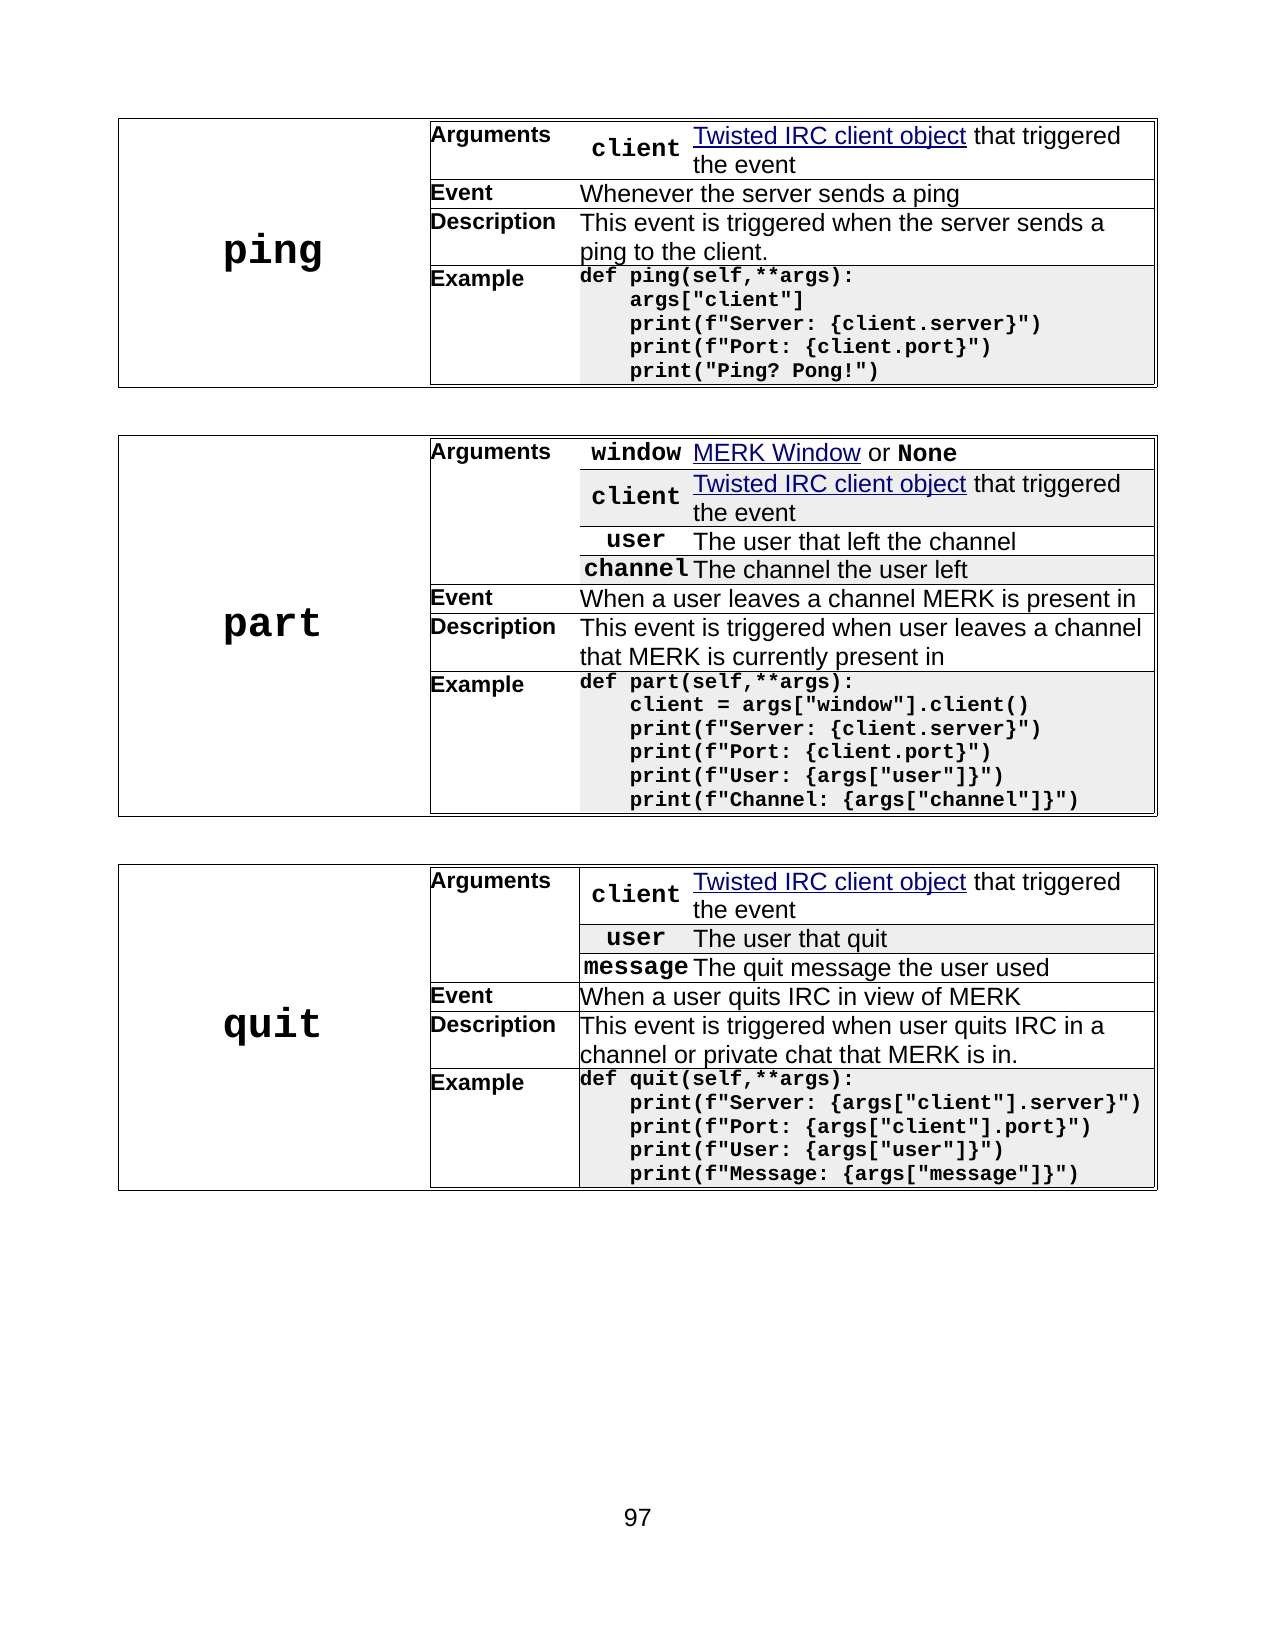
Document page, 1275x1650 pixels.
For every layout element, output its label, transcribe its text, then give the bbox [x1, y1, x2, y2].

table_header Arguments [431, 122, 579, 179]
table_cell When a user quits IRC in view of MERK [580, 983, 1154, 1011]
table_cell This event is triggered when user leaves a channel that MERK is currently present in [580, 614, 1154, 671]
table_header Arguments [431, 439, 579, 584]
table_cell Example [431, 672, 579, 812]
table_cell Description [431, 209, 579, 265]
table_header quit [119, 865, 427, 1190]
table_header MERK Window or None [693, 439, 1154, 469]
table_cell user [580, 527, 693, 555]
table_cell This event is triggered when the server sends a ping to the client. [580, 209, 1154, 265]
table_cell Example [431, 1069, 579, 1187]
table_cell Example [431, 266, 579, 384]
table_cell message [580, 954, 693, 982]
table_cell The channel the user left [693, 556, 1154, 584]
table_header [427, 119, 1157, 387]
table_header [427, 436, 1157, 816]
table_header Arguments [431, 868, 579, 982]
table_cell def ping(self,**args): args["client"] print(f"Server: {client.server}") print(f"Port: {client.port}") print("Ping? Pong!") [580, 266, 1154, 384]
table_cell When a user leaves a channel MERK is present in [580, 585, 1154, 613]
table_header Twisted IRC client object that triggered the event [693, 868, 1154, 924]
table_cell def part(self,**args): client = args["window"].client() print(f"Server: {client.server}") print(f"Port: {client.port}") print(f"User: {args["user"]}") print(f"Channel: {args["channel"]}") [580, 672, 1154, 812]
table_cell Event [431, 180, 579, 208]
table_cell The quit message the user used [693, 954, 1154, 982]
table_cell channel [580, 556, 693, 584]
table_cell The user that left the channel [693, 527, 1154, 555]
table_cell def quit(self,**args): print(f"Server: {args["client"].server}") print(f"Port: {args["client"].port}") print(f"User: {args["user"]}") print(f"Message: {args["message"]}") [580, 1069, 1154, 1187]
table_cell user [580, 925, 693, 953]
table_header part [119, 436, 427, 816]
table_header Twisted IRC client object that triggered the event [693, 122, 1154, 179]
table_header client [580, 122, 693, 179]
table_cell The user that quit [693, 925, 1154, 953]
table_cell Description [431, 614, 579, 671]
table_header ping [119, 119, 427, 387]
table_header client [580, 868, 693, 924]
table_header [427, 865, 1157, 1190]
table_cell Twisted IRC client object that triggered the event [693, 470, 1154, 526]
table_cell Event [431, 983, 579, 1011]
table_cell This event is triggered when user quits IRC in a channel or private chat that MERK is in. [580, 1012, 1154, 1068]
table_cell client [580, 470, 693, 526]
table_cell Description [431, 1012, 579, 1068]
table_cell Event [431, 585, 579, 613]
table_header window [580, 439, 693, 469]
table_cell Whenever the server sends a ping [580, 180, 1154, 208]
